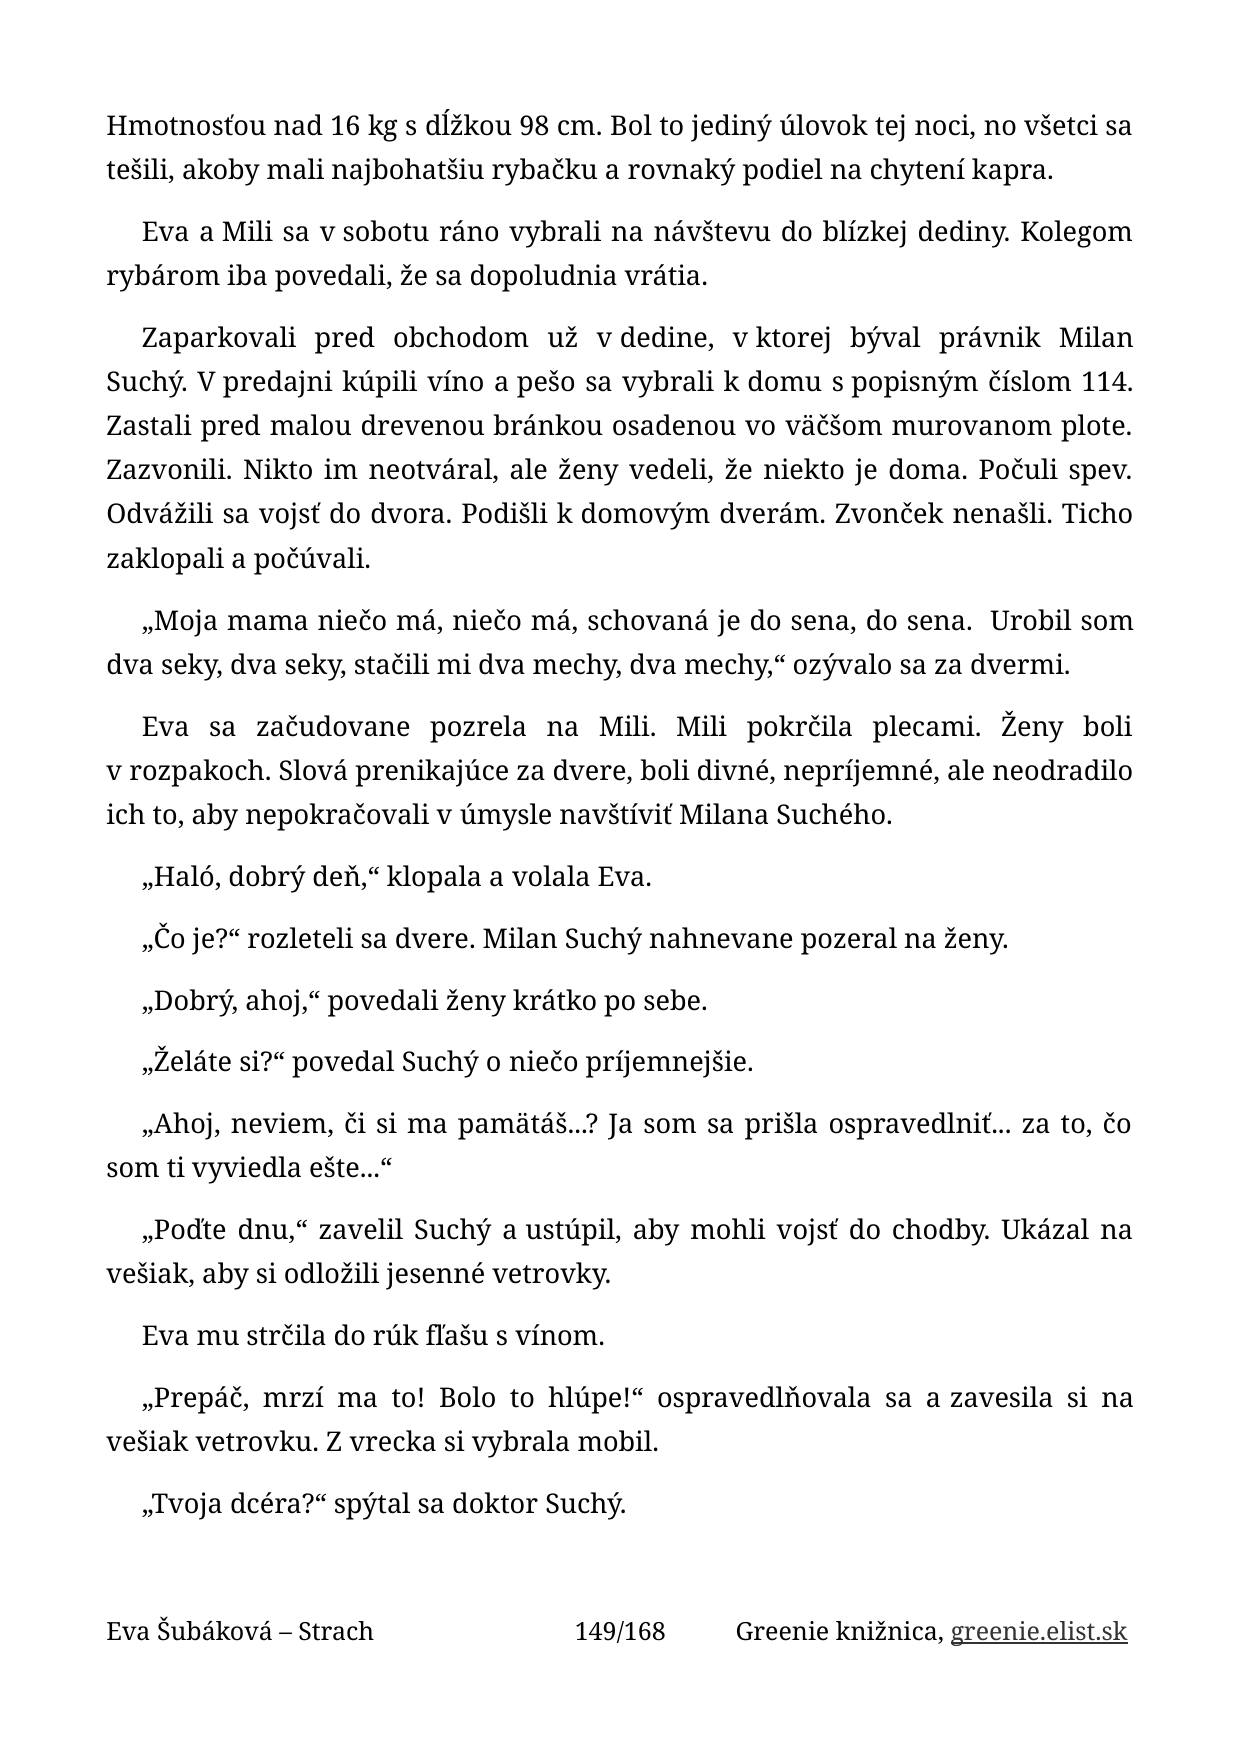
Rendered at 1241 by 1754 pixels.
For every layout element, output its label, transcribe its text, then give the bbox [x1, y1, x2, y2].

text „Čo je?“ rozleteli sa dvere. Milan Suchý nahnevane pozeral na ženy. [106, 919, 1134, 956]
text Hmotnosťou nad 16 kg s dĺžkou 98 cm. Bol to jediný úlovok tej noci, no všetci sa tešili, akoby mali najbohatšiu rybačku a rovnaký podiel na chytení kapra. [106, 106, 1134, 187]
text „Ahoj, neviem, či si ma pamätáš...? Ja som sa prišla ospravedlniť... za to, čo som ti vyviedla ešte...“ [106, 1105, 1134, 1186]
text „Dobrý, ahoj,“ povedali ženy krátko po sebe. [106, 981, 1134, 1018]
text „Haló, dobrý deň,“ klopala a volala Eva. [106, 857, 1134, 894]
text „Prepáč, mrzí ma to! Bolo to hlúpe!“ ospravedlňovala sa a zavesila si na vešiak vetrovku. Z vrecka si vybrala mobil. [106, 1379, 1134, 1460]
text Eva sa začudovane pozrela na Mili. Mili pokrčila plecami. Ženy boli v rozpakoch. Slová prenikajúce za dvere, boli divné, nepríjemné, ale neodradilo ich to, aby nepokračovali v úmysle navštíviť Milana Suchého. [106, 707, 1134, 832]
text „Poďte dnu,“ zavelil Suchý a ustúpil, aby mohli vojsť do chodby. Ukázal na vešiak, aby si odložili jesenné vetrovky. [106, 1211, 1134, 1292]
text „Tvoja dcéra?“ spýtal sa doktor Suchý. [106, 1485, 1134, 1522]
text Eva mu strčila do rúk fľašu s vínom. [106, 1317, 1134, 1354]
text „Moja mama niečo má, niečo má, schovaná je do sena, do sena. Urobil som dva seky, dva seky, stačili mi dva mechy, dva mechy,“ ozývalo sa za dvermi. [106, 601, 1134, 682]
text Eva a Mili sa v sobotu ráno vybrali na návštevu do blízkej dediny. Kolegom rybárom iba povedali, že sa dopoludnia vrátia. [106, 212, 1134, 293]
text Zaparkovali pred obchodom už v dedine, v ktorej býval právnik Milan Suchý. V predajni kúpili víno a pešo sa vybrali k domu s popisným číslom 114. Zastali pred malou drevenou bránkou osadenou vo väčšom murovanom plote. Zazvonili. Nikto im neotváral, ale ženy vedeli, že niekto je doma. Počuli spev. Odvážili sa vojsť do dvora. Podišli k domovým dverám. Zvonček nenašli. Ticho zaklopali a počúvali. [106, 318, 1134, 576]
text „Želáte si?“ povedal Suchý o niečo príjemnejšie. [106, 1043, 1134, 1080]
